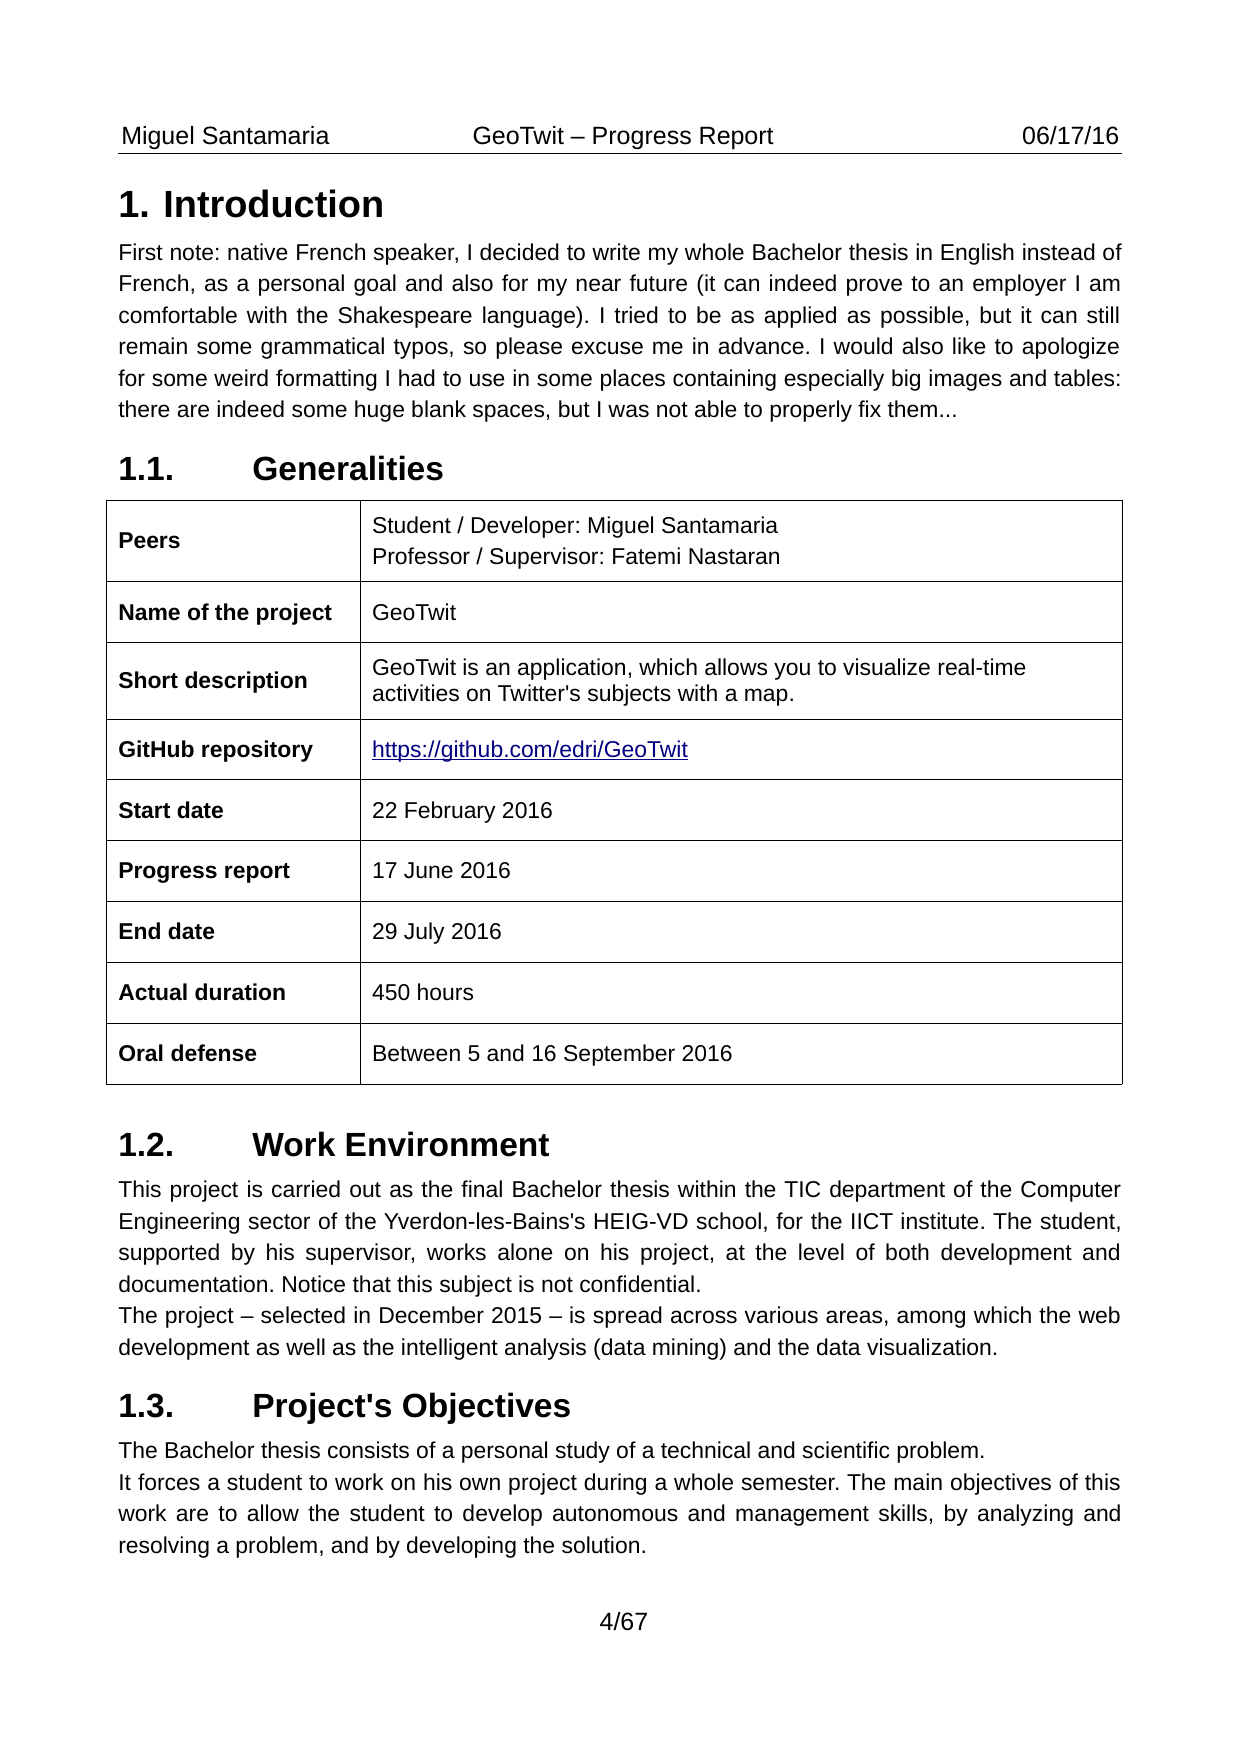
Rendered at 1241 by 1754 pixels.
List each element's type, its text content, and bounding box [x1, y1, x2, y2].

table_header Peers [107, 501, 360, 581]
subtitle Project's Objectives [118, 1386, 1122, 1425]
table_cell GeoTwit is an application, which allows you to visualize real-time activities on Twitter's subjects with a map. [361, 643, 1122, 718]
table_cell End date [107, 902, 360, 962]
table_cell Oral defense [107, 1024, 360, 1083]
table_header Student / Developer: Miguel Santamaria Professor / Supervisor: Fatemi Nastaran [361, 501, 1122, 581]
text First note: native French speaker, I decided to write my whole Bachelor thesis in English instead of French, as a personal goal and also for my near future (it can indeed prove to an employer I am comfortable with the Shakespeare language). I tried to be as applied as possible, but it can still remain some grammatical typos, so please excuse me in advance. I would also like to apologize for some weird formatting I had to use in some places containing especially big images and tables: there are indeed some huge blank spaces, but I was not able to properly fix them... [118, 238, 1122, 423]
table_cell Progress report [107, 841, 360, 901]
table_cell 450 hours [361, 963, 1122, 1023]
table_cell GitHub repository [107, 720, 360, 779]
table_cell 17 June 2016 [361, 841, 1122, 901]
table_cell GeoTwit [361, 582, 1122, 642]
table_cell Start date [107, 780, 360, 840]
table_cell Short description [107, 643, 360, 718]
text This project is carried out as the final Bachelor thesis within the TIC department of the Computer Engineering sector of the Yverdon-les-Bains's HEIG-VD school, for the IICT institute. The student, supported by his supervisor, works alone on his project, at the level of both development and documentation. Notice that this subject is not confidential. [118, 1176, 1122, 1297]
table_cell 22 February 2016 [361, 780, 1122, 840]
table_cell Actual duration [107, 963, 360, 1023]
subtitle Generalities [118, 449, 1122, 487]
subtitle Introduction [118, 182, 1122, 226]
table_cell Name of the project [107, 582, 360, 642]
text The project – selected in December 2015 – is spread across various areas, among which the web development as well as the intelligent analysis (data mining) and the data visualization. [118, 1302, 1122, 1360]
text It forces a student to work on his own project during a whole semester. The main objectives of this work are to allow the student to develop autonomous and management skills, by analyzing and resolving a problem, and by developing the solution. [118, 1469, 1122, 1558]
subtitle Work Environment [118, 1125, 1122, 1164]
table_cell 29 July 2016 [361, 902, 1122, 962]
text The Bachelor thesis consists of a personal study of a technical and scientific problem. [118, 1437, 1122, 1463]
table_cell Between 5 and 16 September 2016 [361, 1024, 1122, 1083]
table_cell https://github.com/edri/GeoTwit [361, 720, 1122, 779]
